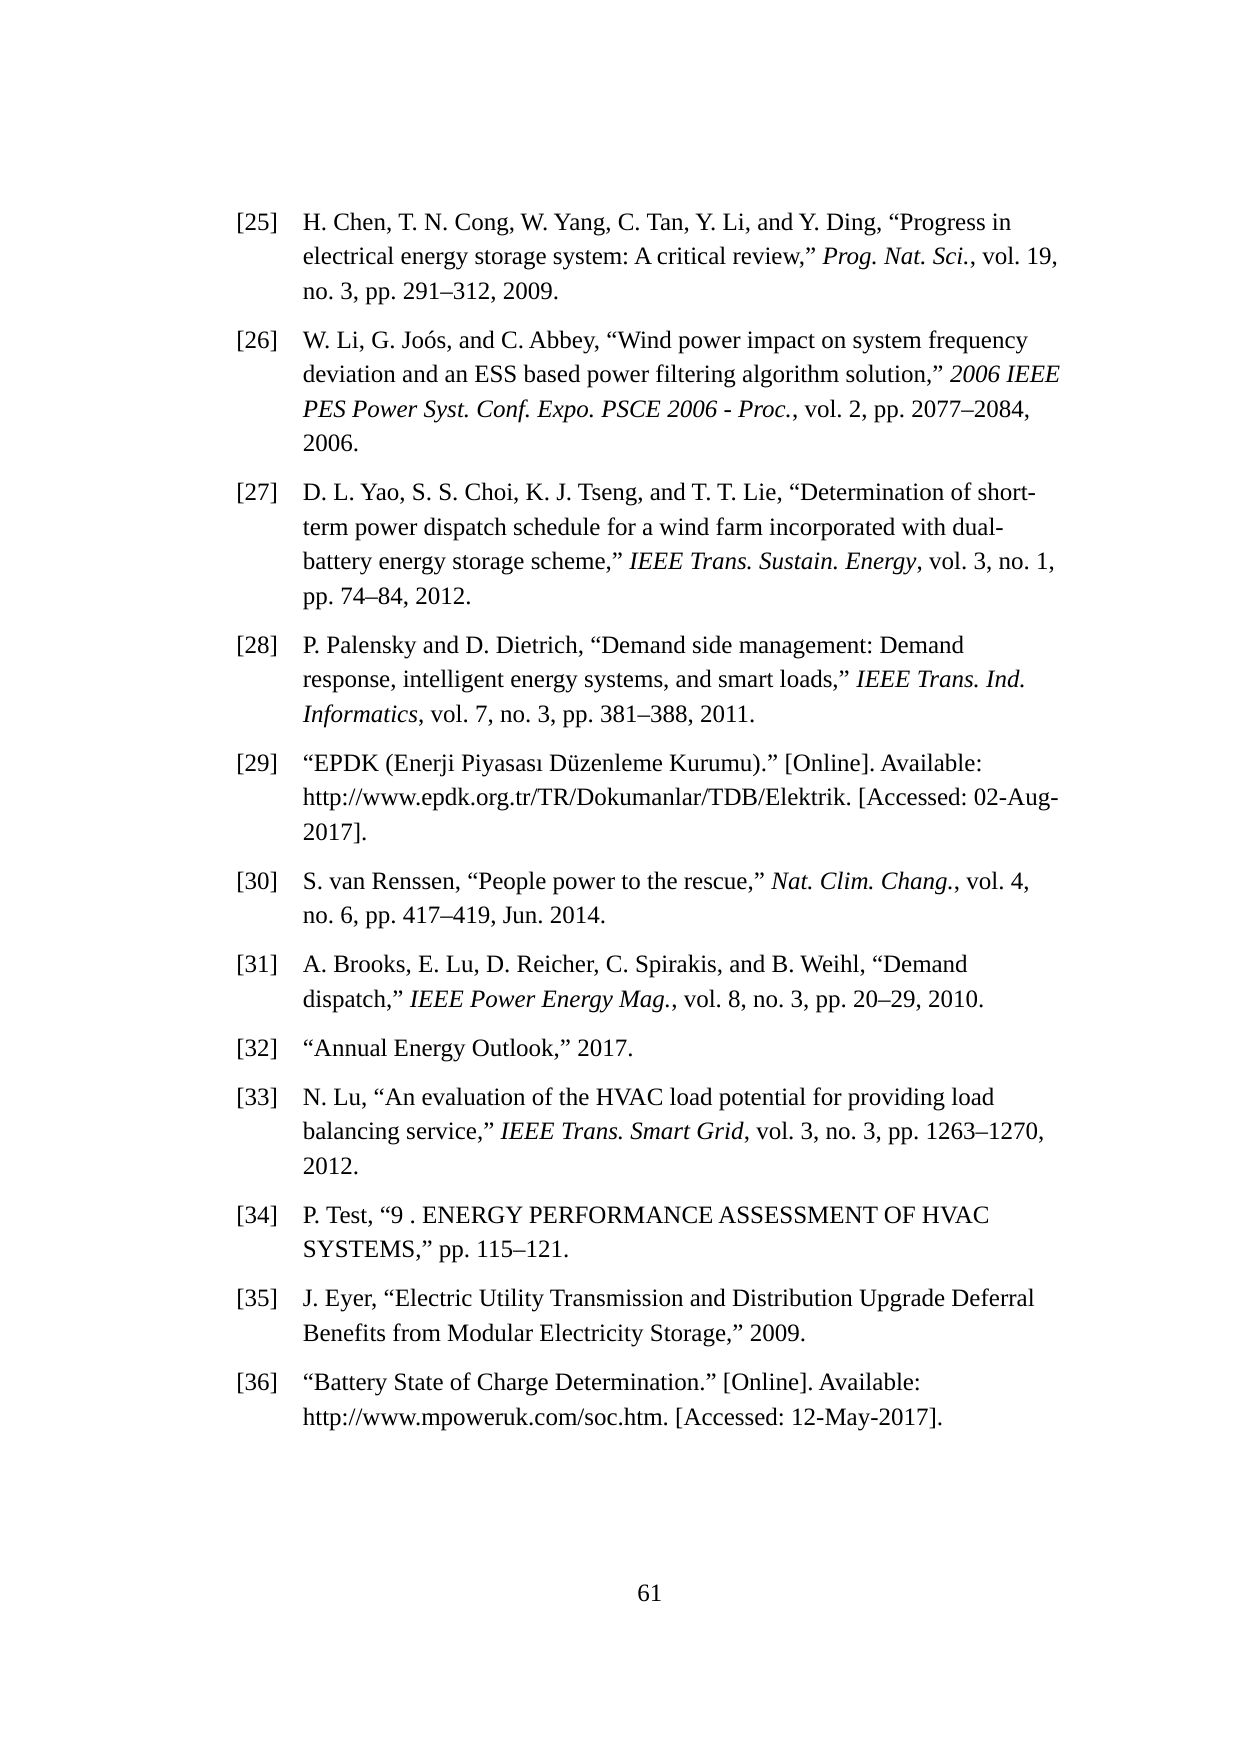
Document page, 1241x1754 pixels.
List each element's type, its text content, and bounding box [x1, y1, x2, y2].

text [35] J. Eyer, “Electric Utility Transmission and Distribution Upgrade Deferral Benefits from Modular Electricity Storage,” 2009. [236, 1283, 1063, 1347]
text [26] W. Li, G. Joós, and C. Abbey, “Wind power impact on system frequency deviation and an ESS based power filtering algorithm solution,” 2006 IEEE PES Power Syst. Conf. Expo. PSCE 2006 - Proc., vol. 2, pp. 2077–2084, 2006. [236, 325, 1063, 457]
text [33] N. Lu, “An evaluation of the HVAC load potential for providing load balancing service,” IEEE Trans. Smart Grid, vol. 3, no. 3, pp. 1263–1270, 2012. [236, 1082, 1063, 1180]
text [31] A. Brooks, E. Lu, D. Reicher, C. Spirakis, and B. Weihl, “Demand dispatch,” IEEE Power Energy Mag., vol. 8, no. 3, pp. 20–29, 2010. [236, 949, 1063, 1013]
text [32] “Annual Energy Outlook,” 2017. [236, 1033, 1063, 1062]
text [34] P. Test, “9 . ENERGY PERFORMANCE ASSESSMENT OF HVAC SYSTEMS,” pp. 115–121. [236, 1200, 1063, 1263]
text [25] H. Chen, T. N. Cong, W. Yang, C. Tan, Y. Li, and Y. Ding, “Progress in electrical energy storage system: A critical review,” Prog. Nat. Sci., vol. 19, no. 3, pp. 291–312, 2009. [236, 207, 1063, 304]
text [28] P. Palensky and D. Dietrich, “Demand side management: Demand response, intelligent energy systems, and smart loads,” IEEE Trans. Ind. Informatics, vol. 7, no. 3, pp. 381–388, 2011. [236, 630, 1063, 727]
text [30] S. van Renssen, “People power to the rescue,” Nat. Clim. Chang., vol. 4, no. 6, pp. 417–419, Jun. 2014. [236, 866, 1063, 929]
text [29] “EPDK (Enerji Piyasası Düzenleme Kurumu).” [Online]. Available: http://www.epdk.org.tr/TR/Dokumanlar/TDB/Elektrik. [Accessed: 02-Aug-2017]. [236, 748, 1063, 846]
text [36] “Battery State of Charge Determination.” [Online]. Available: http://www.mpoweruk.com/soc.htm. [Accessed: 12-May-2017]. [236, 1367, 1063, 1430]
text [27] D. L. Yao, S. S. Choi, K. J. Tseng, and T. T. Lie, “Determination of short-term power dispatch schedule for a wind farm incorporated with dual-battery energy storage scheme,” IEEE Trans. Sustain. Energy, vol. 3, no. 1, pp. 74–84, 2012. [236, 477, 1063, 609]
